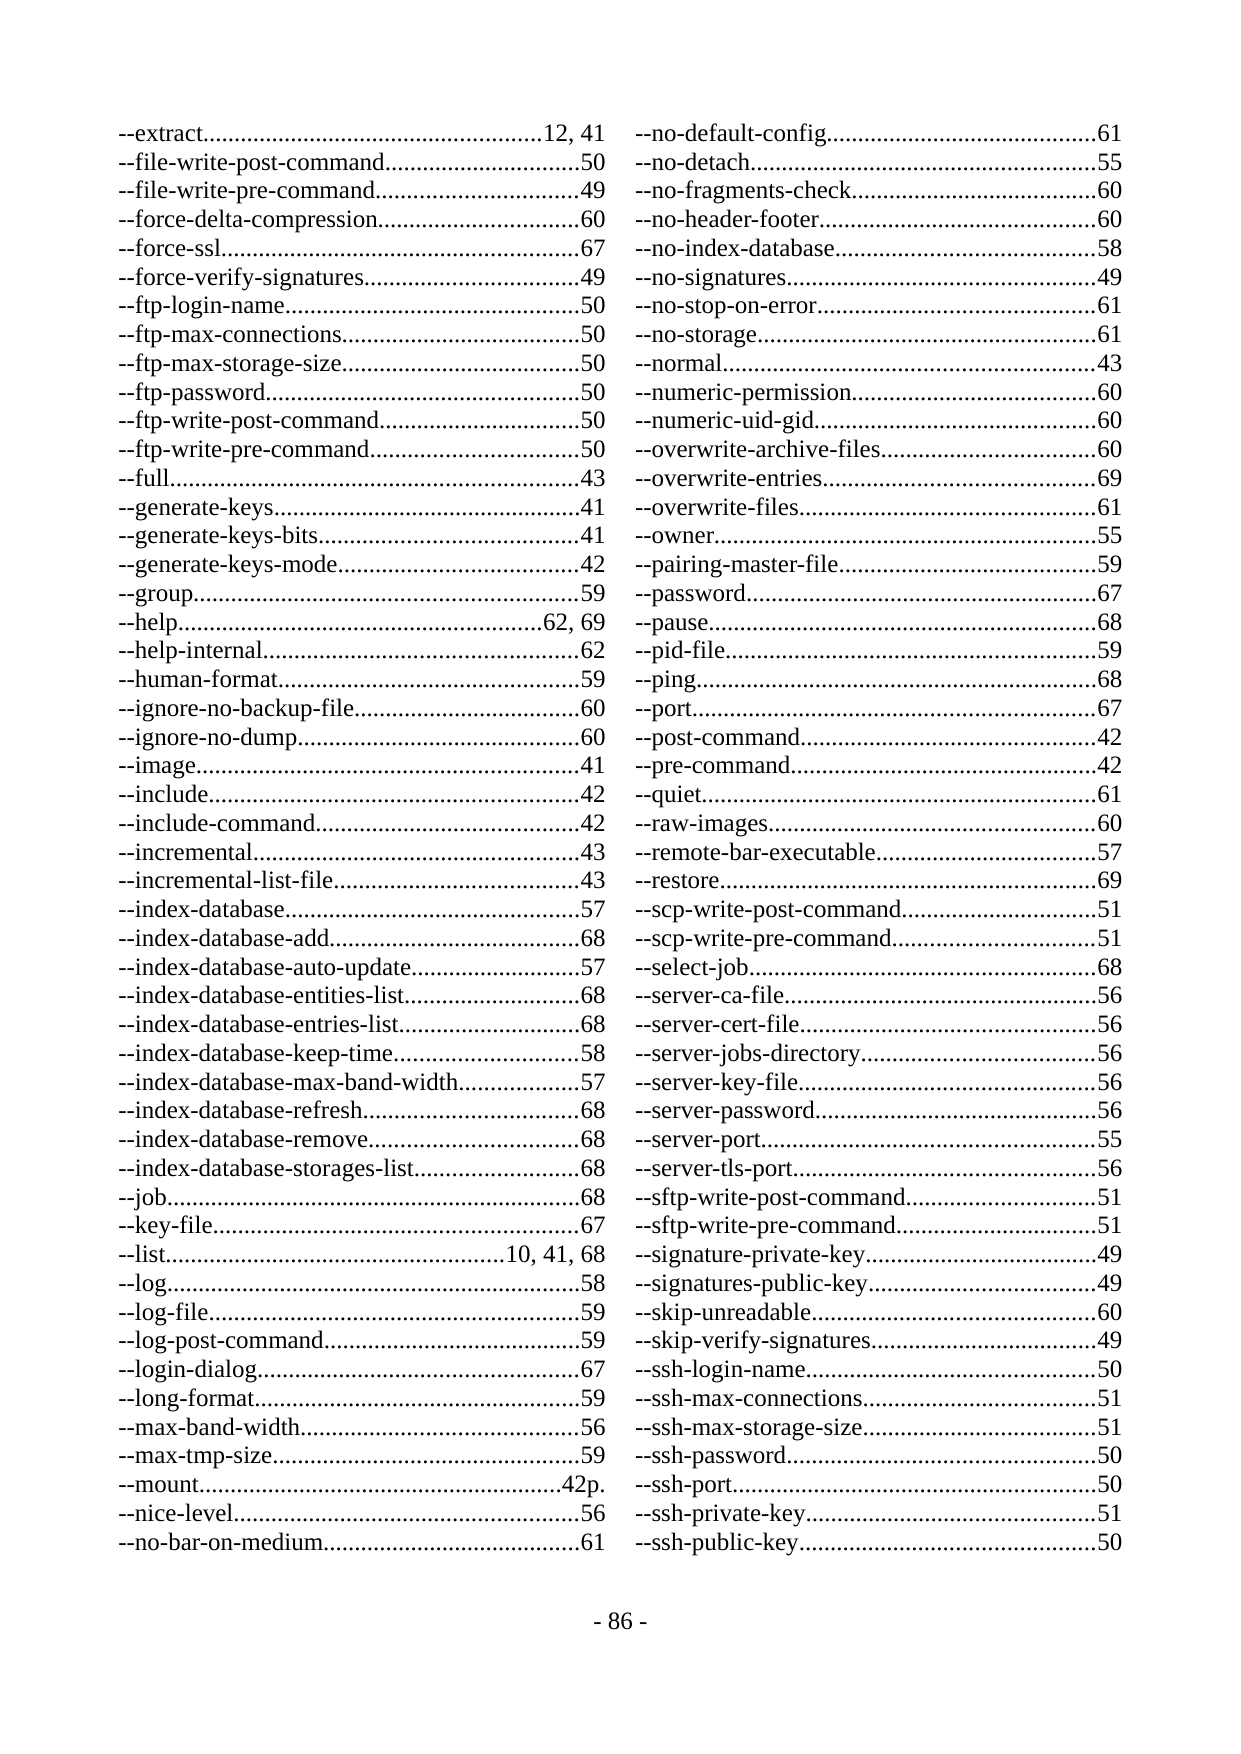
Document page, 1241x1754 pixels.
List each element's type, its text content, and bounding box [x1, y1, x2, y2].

text --no-bar-on-medium 61 [118, 1527, 605, 1556]
text --ssh-private-key 51 [635, 1498, 1122, 1527]
text --post-command 42 [635, 722, 1122, 751]
text --full 43 [118, 463, 605, 492]
text --owner 55 [635, 521, 1122, 549]
text --force-ssl 67 [118, 233, 605, 262]
text --no-fragments-check 60 [635, 176, 1122, 204]
text --incremental-list-file 43 [118, 866, 605, 894]
text --index-database-refresh 68 [118, 1096, 605, 1124]
text --generate-keys 41 [118, 492, 605, 521]
text --ftp-write-post-command 50 [118, 406, 605, 434]
text --include-command 42 [118, 808, 605, 837]
text --file-write-post-command 50 [118, 147, 605, 176]
text --no-header-footer 60 [635, 204, 1122, 233]
text --raw-images 60 [635, 808, 1122, 837]
text --log 58 [118, 1268, 605, 1297]
text --extract 12, 41 [118, 118, 605, 147]
text --ping 68 [635, 664, 1122, 693]
text --no-detach 55 [635, 147, 1122, 176]
text --pause 68 [635, 607, 1122, 636]
text --incremental 43 [118, 837, 605, 866]
text --scp-write-pre-command 51 [635, 923, 1122, 952]
text --mount 42p. [118, 1469, 605, 1498]
text --group 59 [118, 578, 605, 607]
text --server-password 56 [635, 1096, 1122, 1124]
text --long-format 59 [118, 1383, 605, 1412]
text --scp-write-post-command 51 [635, 894, 1122, 923]
text --ftp-write-pre-command 50 [118, 434, 605, 463]
text --server-cert-file 56 [635, 1009, 1122, 1038]
text --overwrite-files 61 [635, 492, 1122, 521]
text --index-database-max-band-width 57 [118, 1067, 605, 1096]
text --no-signatures 49 [635, 262, 1122, 291]
text --skip-verify-signatures 49 [635, 1326, 1122, 1354]
text --ftp-max-storage-size 50 [118, 348, 605, 377]
text --sftp-write-post-command 51 [635, 1182, 1122, 1211]
text --image 41 [118, 751, 605, 779]
text --server-key-file 56 [635, 1067, 1122, 1096]
text --file-write-pre-command 49 [118, 176, 605, 204]
text --log-post-command 59 [118, 1326, 605, 1354]
text --ftp-login-name 50 [118, 291, 605, 319]
text --index-database-remove 68 [118, 1124, 605, 1153]
text --normal 43 [635, 348, 1122, 377]
text --list 10, 41, 68 [118, 1239, 605, 1268]
text --server-tls-port 56 [635, 1153, 1122, 1182]
text --index-database-keep-time 58 [118, 1038, 605, 1067]
text --restore 69 [635, 866, 1122, 894]
text --ssh-login-name 50 [635, 1354, 1122, 1383]
text --index-database-storages-list 68 [118, 1153, 605, 1182]
text --login-dialog 67 [118, 1354, 605, 1383]
text --index-database 57 [118, 894, 605, 923]
text --server-jobs-directory 56 [635, 1038, 1122, 1067]
text --ignore-no-dump 60 [118, 722, 605, 751]
text --ssh-password 50 [635, 1441, 1122, 1469]
text --port 67 [635, 693, 1122, 722]
text --nice-level 56 [118, 1498, 605, 1527]
text --ssh-max-storage-size 51 [635, 1412, 1122, 1441]
text --signature-private-key 49 [635, 1239, 1122, 1268]
text --max-band-width 56 [118, 1412, 605, 1441]
text --index-database-entries-list 68 [118, 1009, 605, 1038]
text --max-tmp-size 59 [118, 1441, 605, 1469]
text --pairing-master-file 59 [635, 549, 1122, 578]
text --include 42 [118, 779, 605, 808]
text --signatures-public-key 49 [635, 1268, 1122, 1297]
text --server-port 55 [635, 1124, 1122, 1153]
text --quiet 61 [635, 779, 1122, 808]
text --ssh-max-connections 51 [635, 1383, 1122, 1412]
text --generate-keys-mode 42 [118, 549, 605, 578]
text --numeric-uid-gid 60 [635, 406, 1122, 434]
text --ignore-no-backup-file 60 [118, 693, 605, 722]
text --key-file 67 [118, 1211, 605, 1239]
text --log-file 59 [118, 1297, 605, 1326]
text --overwrite-archive-files 60 [635, 434, 1122, 463]
text --server-ca-file 56 [635, 981, 1122, 1009]
text --job 68 [118, 1182, 605, 1211]
text --remote-bar-executable 57 [635, 837, 1122, 866]
text --no-storage 61 [635, 319, 1122, 348]
text --help 62, 69 [118, 607, 605, 636]
text --ssh-port 50 [635, 1469, 1122, 1498]
text --ssh-public-key 50 [635, 1527, 1122, 1556]
text --select-job 68 [635, 952, 1122, 981]
text --no-default-config 61 [635, 118, 1122, 147]
text --sftp-write-pre-command 51 [635, 1211, 1122, 1239]
text --numeric-permission 60 [635, 377, 1122, 406]
text --pid-file 59 [635, 636, 1122, 664]
text --pre-command 42 [635, 751, 1122, 779]
text --human-format 59 [118, 664, 605, 693]
text --skip-unreadable 60 [635, 1297, 1122, 1326]
text --force-delta-compression 60 [118, 204, 605, 233]
text --index-database-auto-update 57 [118, 952, 605, 981]
text --password 67 [635, 578, 1122, 607]
text --index-database-add 68 [118, 923, 605, 952]
text --overwrite-entries 69 [635, 463, 1122, 492]
text --help-internal 62 [118, 636, 605, 664]
text --ftp-password 50 [118, 377, 605, 406]
text --no-index-database 58 [635, 233, 1122, 262]
text --generate-keys-bits 41 [118, 521, 605, 549]
text --index-database-entities-list 68 [118, 981, 605, 1009]
text --force-verify-signatures 49 [118, 262, 605, 291]
text --no-stop-on-error 61 [635, 291, 1122, 319]
text --ftp-max-connections 50 [118, 319, 605, 348]
